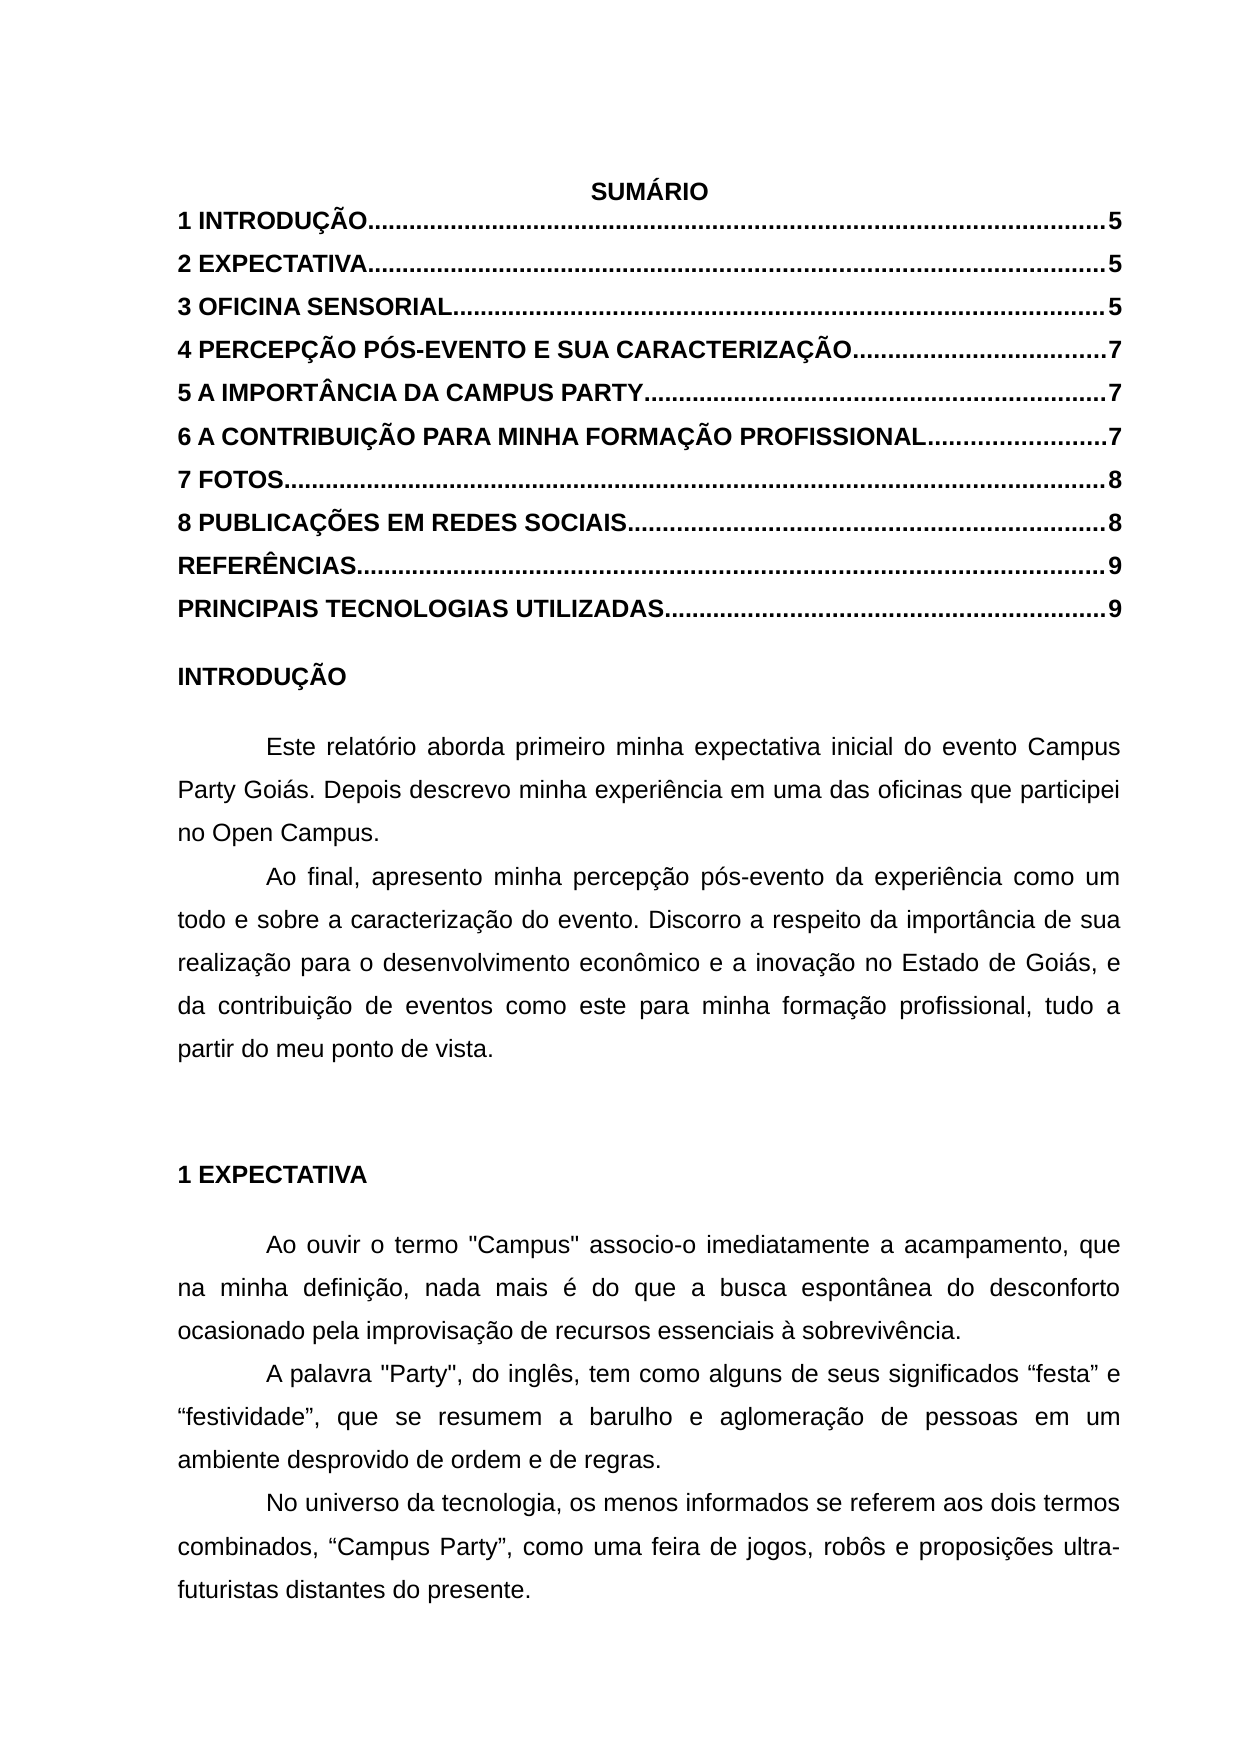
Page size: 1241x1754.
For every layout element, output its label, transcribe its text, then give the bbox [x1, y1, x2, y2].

text A palavra "Party", do inglês, tem como alguns de seus significados “festa” e “festividade”, que se resumem a barulho e aglomeração de pessoas em um ambiente desprovido de ordem e de regras. [177, 1359, 1122, 1474]
text No universo da tecnologia, os menos informados se referem aos dois termos combinados, “Campus Party”, como uma feira de jogos, robôs e proposições ultra-futuristas distantes do presente. [177, 1488, 1122, 1603]
text 7 Fotos 8 [177, 465, 1122, 493]
text 2 EXPECTATIVA 5 [177, 249, 1122, 278]
text PRINCIPAIS TECNOLOGIAS UTILIZADAS 9 [177, 594, 1122, 623]
text Ao ouvir o termo "Campus" associo-o imediatamente a acampamento, que na minha definição, nada mais é do que a busca espontânea do desconforto ocasionado pela improvisação de recursos essenciais à sobrevivência. [177, 1230, 1122, 1345]
text 8 PUBLICAÇÕES EM REDES SOCIAIS 8 [177, 508, 1122, 537]
text SUMÁRIO [177, 177, 1122, 206]
subtitle INTRODUÇÃO [177, 662, 1122, 691]
text 5 A IMPORTÂNCIA DA CAMPUS PARTY 7 [177, 378, 1122, 407]
subtitle EXPECTATIVA [177, 1160, 1122, 1188]
text 6 A CONTRIBUIÇÃO PARA MINHA FORMAÇÃO PROFISSIONAL 7 [177, 422, 1122, 450]
text 3 OFICINA SENSORIAL 5 [177, 292, 1122, 321]
text 4 PERCEPÇÃO PÓS-EVENTO E SUA CARACTERIZAÇÃO 7 [177, 335, 1122, 364]
text Ao final, apresento minha percepção pós-evento da experiência como um todo e sobre a caracterização do evento. Discorro a respeito da importância de sua realização para o desenvolvimento econômico e a inovação no Estado de Goiás, e da contribuição de eventos como este para minha formação profissional, tudo a partir do meu ponto de vista. [177, 862, 1122, 1063]
text Este relatório aborda primeiro minha expectativa inicial do evento Campus Party Goiás. Depois descrevo minha experiência em uma das oficinas que participei no Open Campus. [177, 732, 1122, 847]
text REFERÊNCIAS 9 [177, 551, 1122, 580]
text 1 INTRODUÇÃO 5 [177, 206, 1122, 235]
